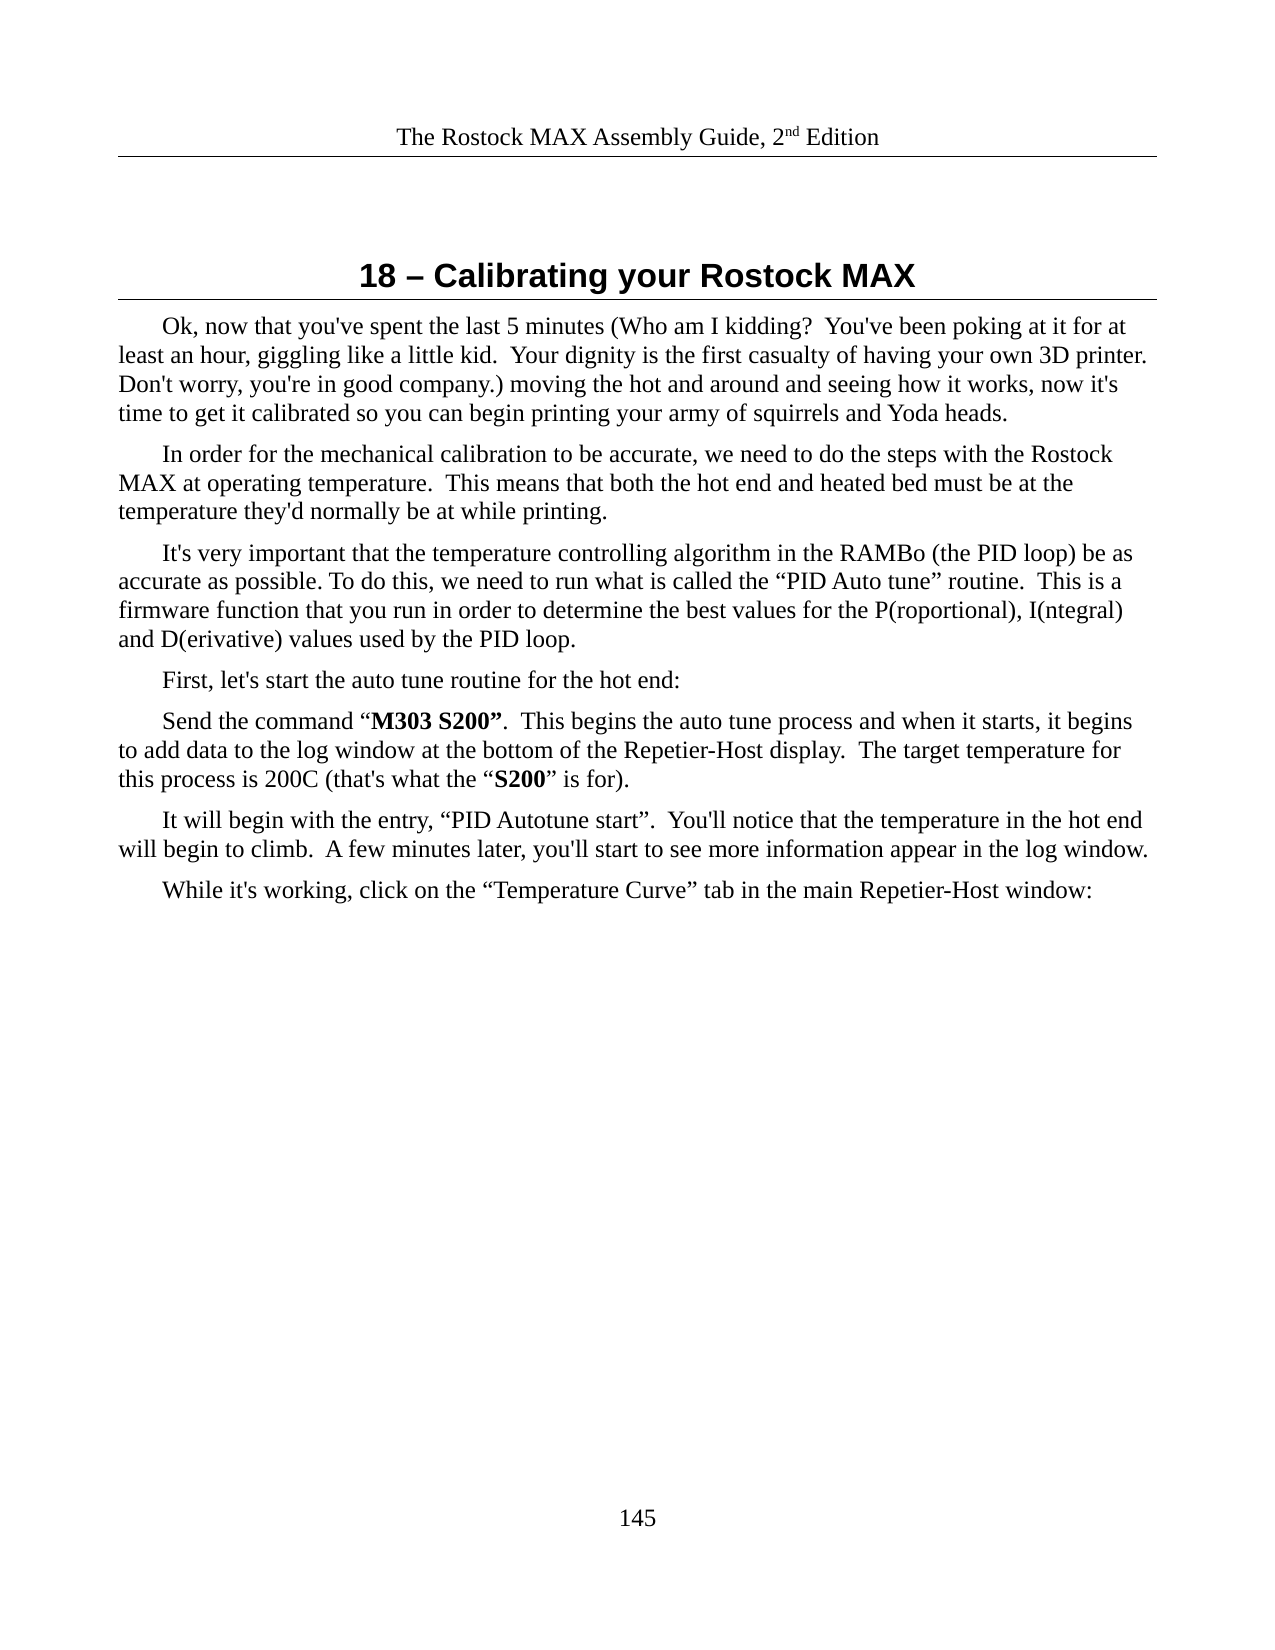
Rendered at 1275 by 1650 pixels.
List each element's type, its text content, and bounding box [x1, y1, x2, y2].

text Send the command “M303 S200”. This begins the auto tune process and when it starts, it begins to add data to the log window at the bottom of the Repetier-Host display. The target temperature for this process is 200C (that's what the “S200” is for). [118, 706, 1157, 793]
text While it's working, click on the “Temperature Curve” tab in the main Repetier-Host window: [118, 875, 1157, 904]
text Ok, now that you've spent the last 5 minutes (Who am I kidding? You've been poking at it for at least an hour, giggling like a little kid. Your dignity is the first casualty of having your own 3D printer. Don't worry, you're in good company.) moving the hot and around and seeing how it works, now it's time to get it calibrated so you can begin printing your army of squirrels and Yoda heads. [118, 311, 1157, 426]
text It's very important that the temperature controlling algorithm in the RAMBo (the PID loop) be as accurate as possible. To do this, we need to run what is called the “PID Auto tune” routine. This is a firmware function that you run in order to determine the best values for the P(roportional), I(ntegral) and D(erivative) values used by the PID loop. [118, 538, 1157, 653]
text In order for the mechanical calibration to be accurate, we need to do the steps with the Rostock MAX at operating temperature. This means that both the hot end and heated bed must be at the temperature they'd normally be at while printing. [118, 439, 1157, 525]
text It will begin with the entry, “PID Autotune start”. You'll notice that the temperature in the hot end will begin to climb. A few minutes later, you'll start to see more information appear in the log window. [118, 805, 1157, 863]
text First, let's start the auto tune routine for the hot end: [118, 665, 1157, 694]
subtitle 18 – Calibrating your Rostock MAX [118, 251, 1157, 299]
